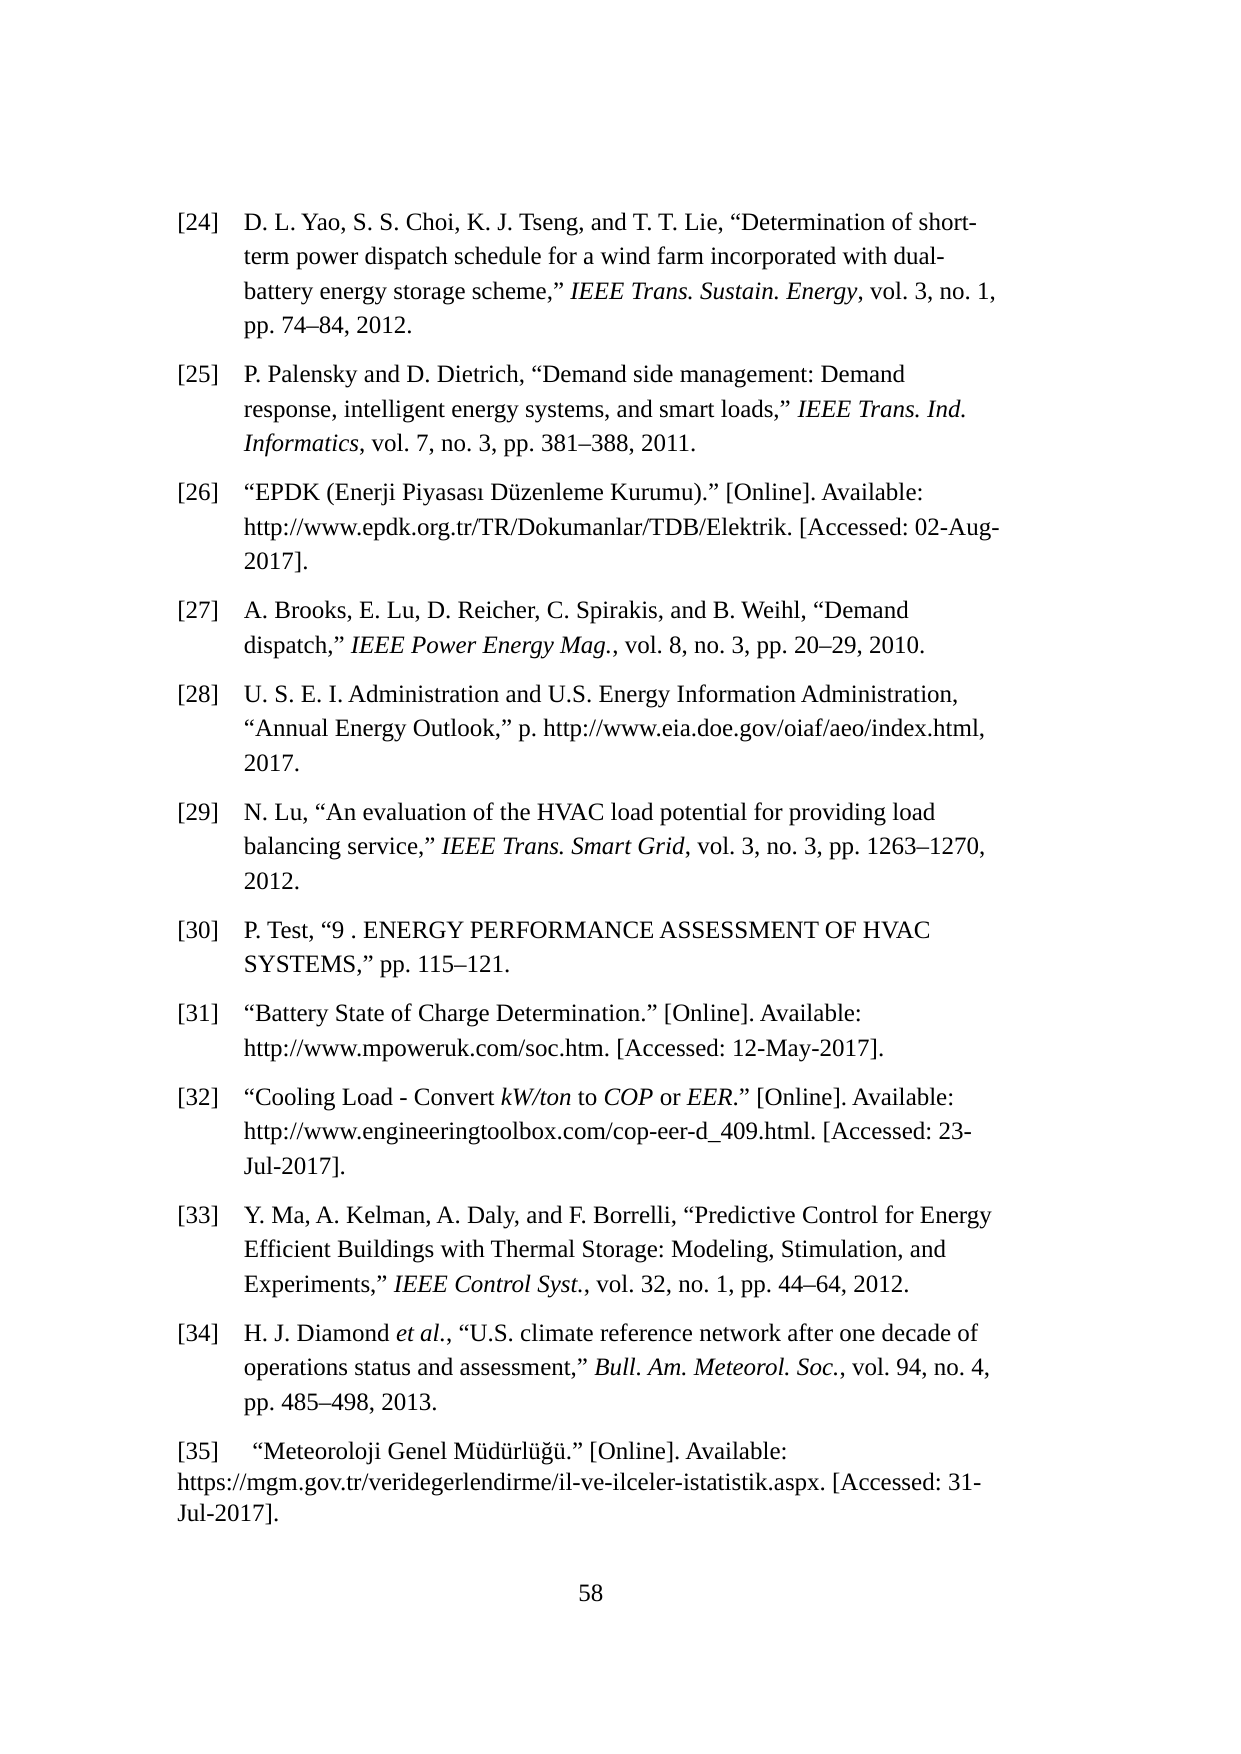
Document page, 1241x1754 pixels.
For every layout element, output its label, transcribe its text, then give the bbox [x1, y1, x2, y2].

text [32] “Cooling Load - Convert kW/ton to COP or EER.” [Online]. Available: http://www.engineeringtoolbox.com/cop-eer-d_409.html. [Accessed: 23-Jul-2017]. [177, 1082, 1004, 1180]
text [28] U. S. E. I. Administration and U.S. Energy Information Administration, “Annual Energy Outlook,” p. http://www.eia.doe.gov/oiaf/aeo/index.html, 2017. [177, 679, 1004, 777]
text [31] “Battery State of Charge Determination.” [Online]. Available: http://www.mpoweruk.com/soc.htm. [Accessed: 12-May-2017]. [177, 998, 1004, 1062]
text [30] P. Test, “9 . ENERGY PERFORMANCE ASSESSMENT OF HVAC SYSTEMS,” pp. 115–121. [177, 915, 1004, 978]
text [33] Y. Ma, A. Kelman, A. Daly, and F. Borrelli, “Predictive Control for Energy Efficient Buildings with Thermal Storage: Modeling, Stimulation, and Experiments,” IEEE Control Syst., vol. 32, no. 1, pp. 44–64, 2012. [177, 1200, 1004, 1298]
text [27] A. Brooks, E. Lu, D. Reicher, C. Spirakis, and B. Weihl, “Demand dispatch,” IEEE Power Energy Mag., vol. 8, no. 3, pp. 20–29, 2010. [177, 595, 1004, 658]
text [34] H. J. Diamond et al., “U.S. climate reference network after one decade of operations status and assessment,” Bull. Am. Meteorol. Soc., vol. 94, no. 4, pp. 485–498, 2013. [177, 1318, 1004, 1416]
text [25] P. Palensky and D. Dietrich, “Demand side management: Demand response, intelligent energy systems, and smart loads,” IEEE Trans. Ind. Informatics, vol. 7, no. 3, pp. 381–388, 2011. [177, 359, 1004, 457]
text [35] “Meteoroloji Genel Müdürlüğü.” [Online]. Available: https://mgm.gov.tr/veridegerlendirme/il-ve-ilceler-istatistik.aspx. [Accessed: 31-Jul-2017]. [177, 1436, 1004, 1527]
text [26] “EPDK (Enerji Piyasası Düzenleme Kurumu).” [Online]. Available: http://www.epdk.org.tr/TR/Dokumanlar/TDB/Elektrik. [Accessed: 02-Aug-2017]. [177, 477, 1004, 575]
text [29] N. Lu, “An evaluation of the HVAC load potential for providing load balancing service,” IEEE Trans. Smart Grid, vol. 3, no. 3, pp. 1263–1270, 2012. [177, 797, 1004, 894]
text [24] D. L. Yao, S. S. Choi, K. J. Tseng, and T. T. Lie, “Determination of short-term power dispatch schedule for a wind farm incorporated with dual-battery energy storage scheme,” IEEE Trans. Sustain. Energy, vol. 3, no. 1, pp. 74–84, 2012. [177, 207, 1004, 339]
